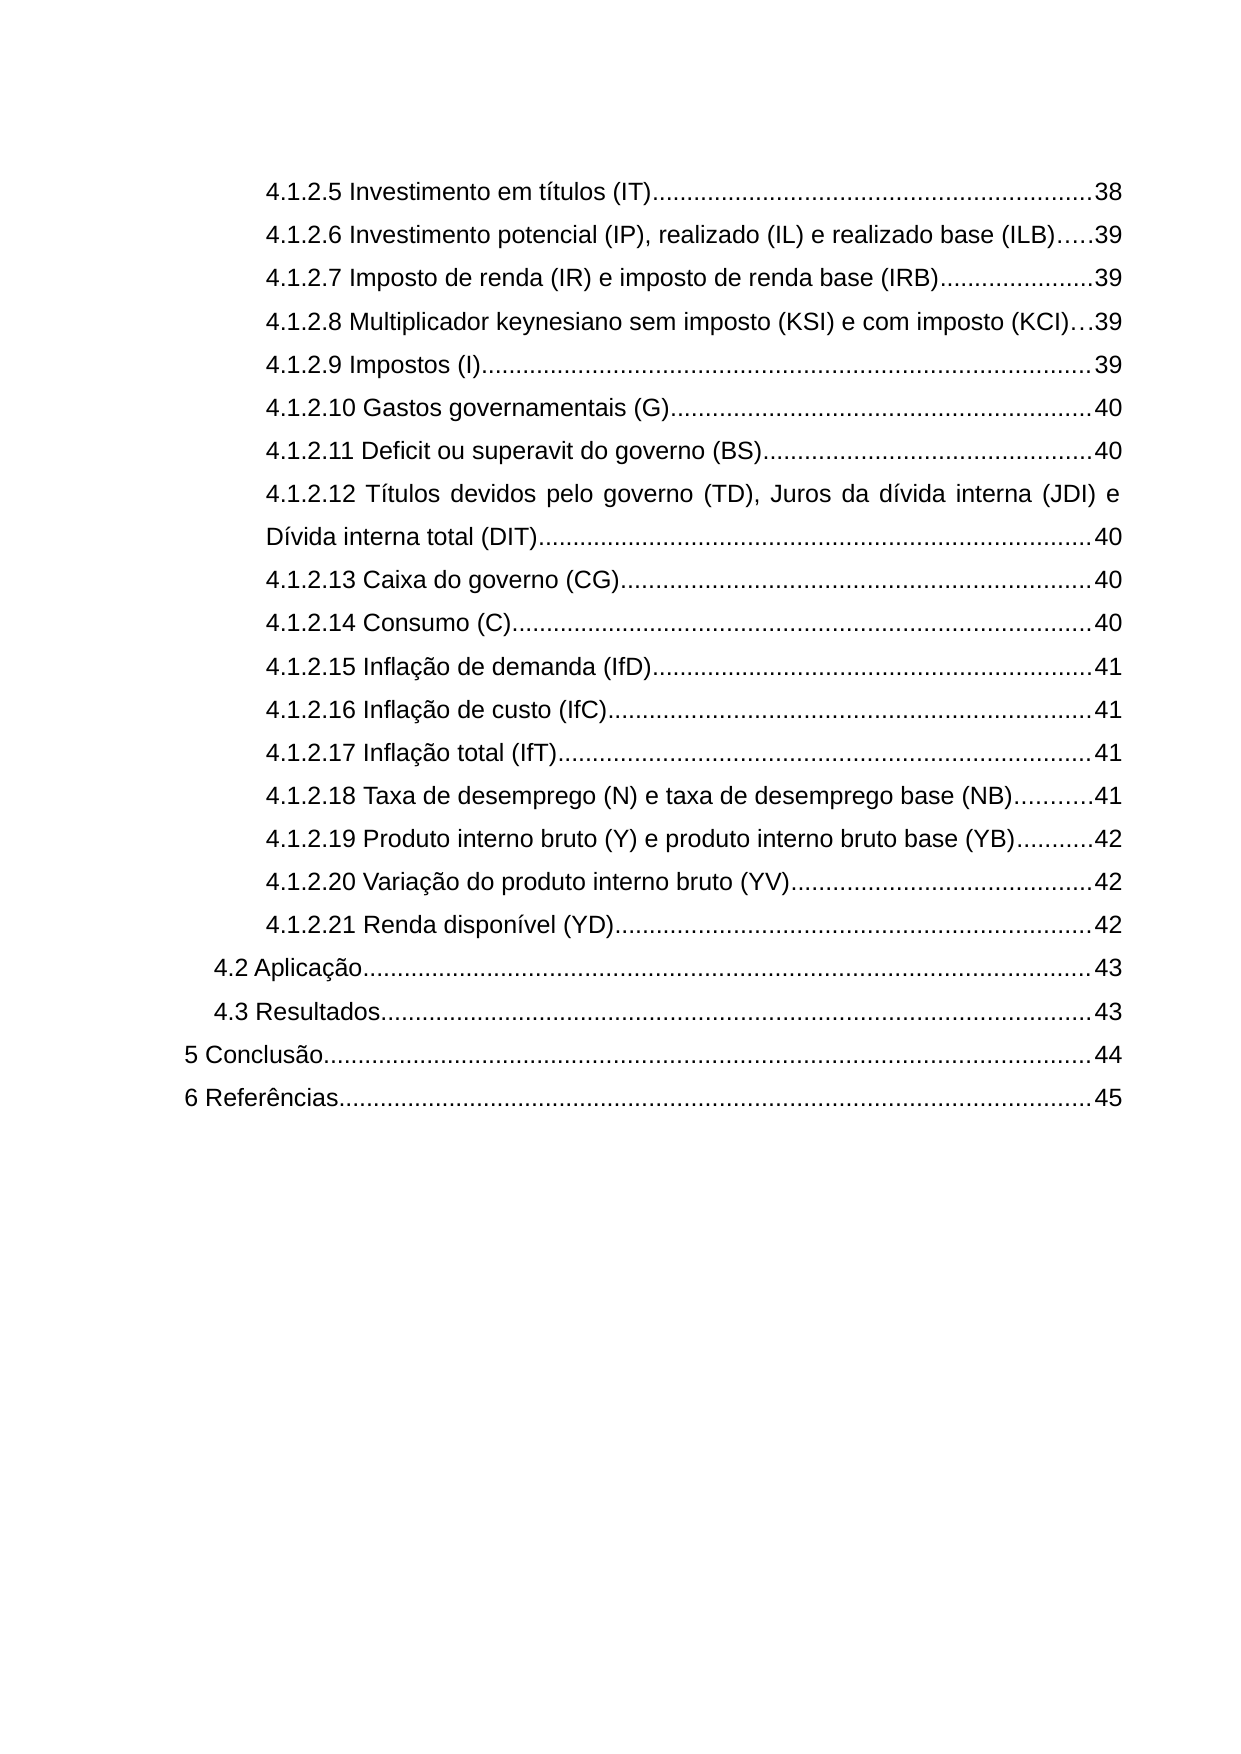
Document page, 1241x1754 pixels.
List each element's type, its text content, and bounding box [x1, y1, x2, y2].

text 4.1.2.13 Caixa do governo (CG) 40 [266, 565, 1122, 594]
text 4.1.2.21 Renda disponível (YD) 42 [266, 910, 1122, 939]
text 4.3 Resultados 43 [207, 997, 1122, 1025]
text 4.1.2.8 Multiplicador keynesiano sem imposto (KSI) e com imposto (KCI) 39 [266, 307, 1122, 335]
text 5 Conclusão 44 [177, 1040, 1122, 1068]
text 4.1.2.14 Consumo (C) 40 [266, 608, 1122, 637]
text 4.1.2.9 Impostos (I) 39 [266, 350, 1122, 378]
text 4.1.2.12 Títulos devidos pelo governo (TD), Juros da dívida interna (JDI) e Dívida interna total (DIT) 40 [266, 479, 1122, 551]
text 4.1.2.19 Produto interno bruto (Y) e produto interno bruto base (YB) 42 [266, 824, 1122, 853]
text 4.1.2.15 Inflação de demanda (IfD) 41 [266, 652, 1122, 680]
text 4.1.2.18 Taxa de desemprego (N) e taxa de desemprego base (NB) 41 [266, 781, 1122, 810]
text 4.2 Aplicação 43 [207, 953, 1122, 982]
text 4.1.2.6 Investimento potencial (IP), realizado (IL) e realizado base (ILB) 39 [266, 220, 1122, 249]
text 4.1.2.5 Investimento em títulos (IT) 38 [266, 177, 1122, 206]
text 4.1.2.7 Imposto de renda (IR) e imposto de renda base (IRB) 39 [266, 263, 1122, 292]
text 4.1.2.20 Variação do produto interno bruto (YV) 42 [266, 867, 1122, 896]
text 6 Referências 45 [177, 1083, 1122, 1112]
text 4.1.2.10 Gastos governamentais (G) 40 [266, 393, 1122, 422]
text 4.1.2.16 Inflação de custo (IfC) 41 [266, 695, 1122, 723]
text 4.1.2.17 Inflação total (IfT) 41 [266, 738, 1122, 767]
text 4.1.2.11 Deficit ou superavit do governo (BS) 40 [266, 436, 1122, 465]
